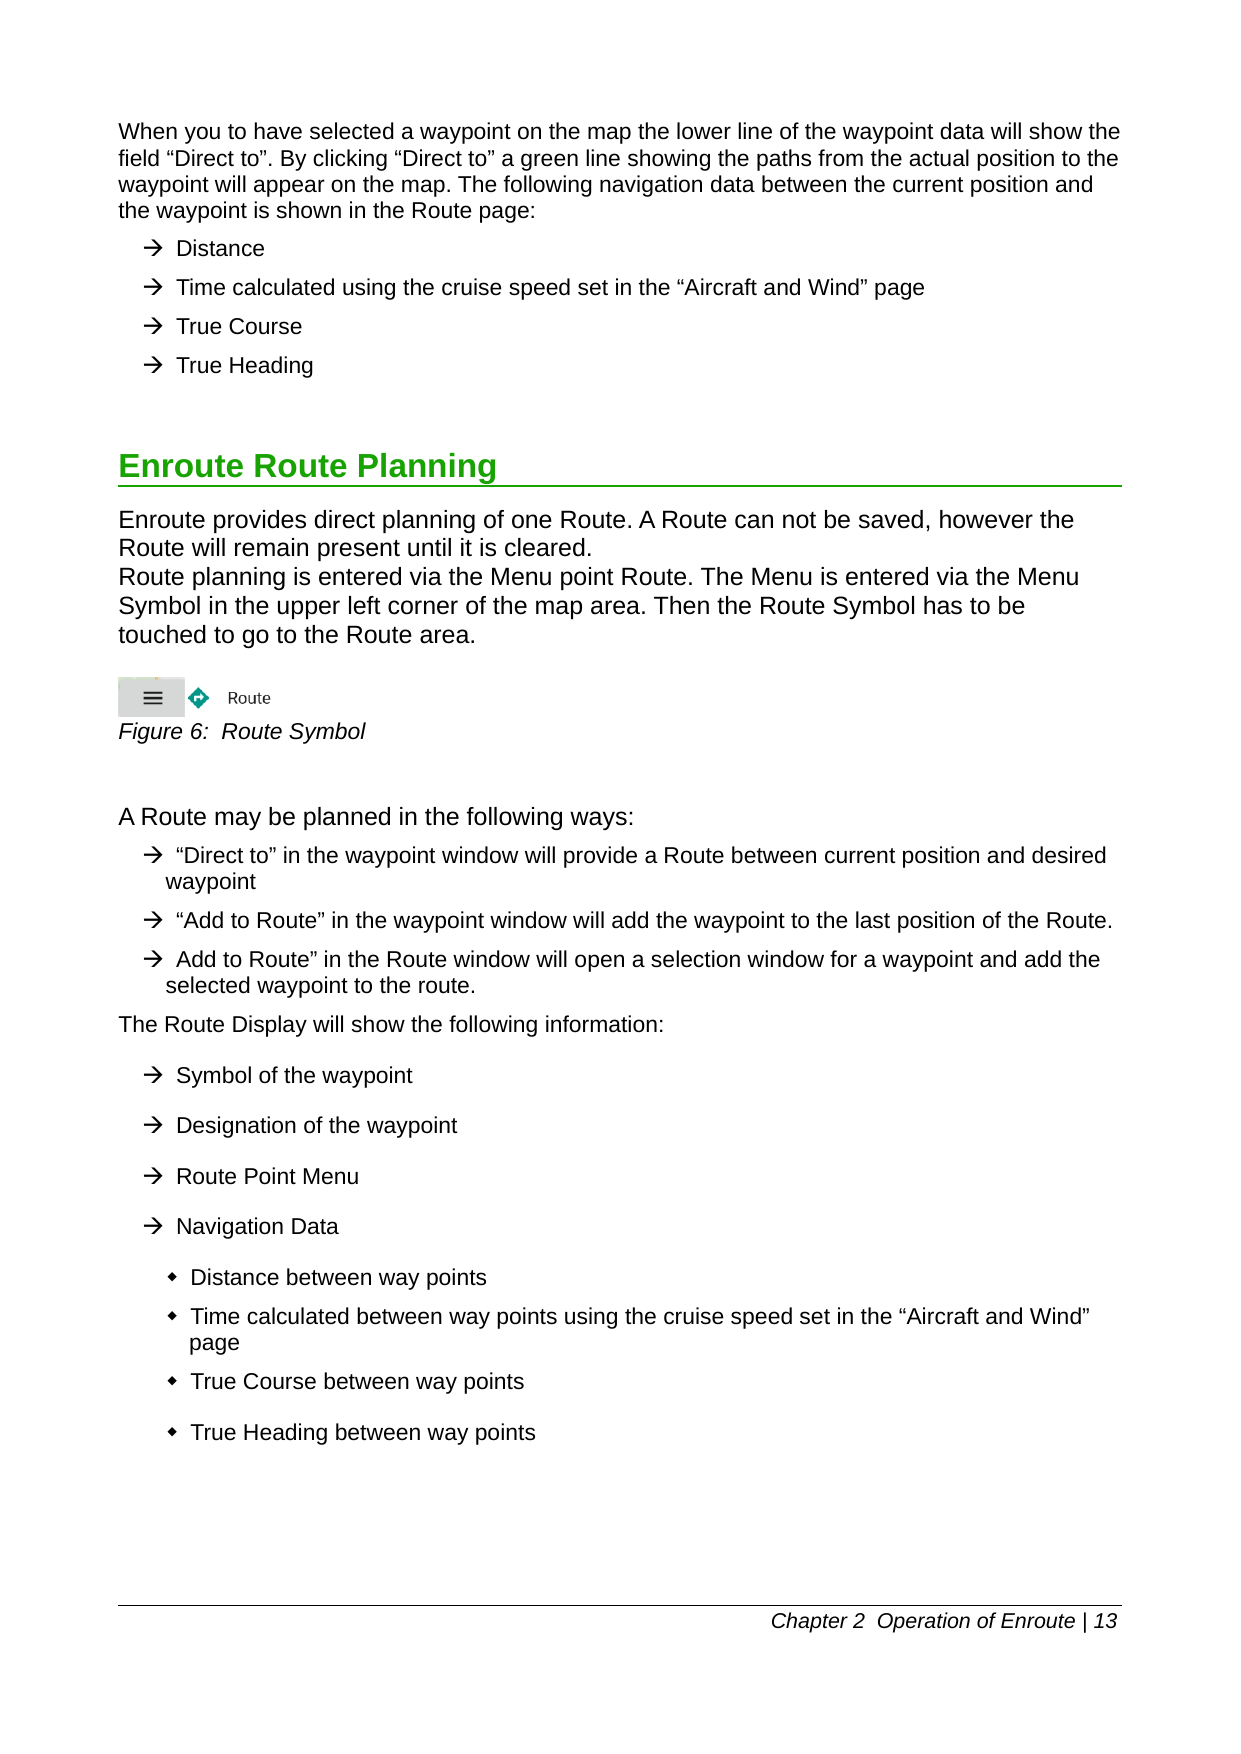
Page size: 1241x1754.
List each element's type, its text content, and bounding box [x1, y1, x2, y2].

subtitle True Heading [142, 352, 1122, 378]
subtitle Time calculated between way points using the cruise speed set in the “Aircraft and Wind” page [165, 1303, 1122, 1355]
subtitle Distance between way points [165, 1264, 1122, 1290]
subtitle True Course [142, 313, 1122, 339]
subtitle Designation of the waypoint [142, 1112, 1122, 1139]
text Figure 6: Route Symbol [118, 677, 1122, 744]
subtitle Navigation Data [142, 1213, 1122, 1240]
text Route planning is entered via the Menu point Route. The Menu is entered via the Menu Symbol in the upper left corner of the map area. Then the Route Symbol has to be touched to go to the Route area. [118, 562, 1122, 648]
subtitle Route Point Menu [142, 1163, 1122, 1189]
subtitle “Add to Route” in the waypoint window will add the waypoint to the last position of the Route. [142, 907, 1122, 933]
subtitle Enroute Route Planning [118, 446, 1122, 485]
text A Route may be planned in the following ways: [118, 801, 1122, 830]
subtitle True Course between way points [165, 1368, 1122, 1394]
subtitle Time calculated using the cruise speed set in the “Aircraft and Wind” page [142, 274, 1122, 300]
text Enroute provides direct planning of one Route. A Route can not be saved, however the Route will remain present until it is cleared. [118, 505, 1122, 562]
subtitle Add to Route” in the Route window will open a selection window for a waypoint and add the selected waypoint to the route. [142, 946, 1122, 999]
subtitle Symbol of the waypoint [142, 1062, 1122, 1088]
subtitle True Heading between way points [165, 1418, 1122, 1445]
subtitle “Direct to” in the waypoint window will provide a Route between current position and desired waypoint [142, 842, 1122, 895]
subtitle The Route Display will show the following information: [118, 1011, 1122, 1037]
text When you to have selected a waypoint on the map the lower line of the waypoint data will show the field “Direct to”. By clicking “Direct to” a green line showing the paths from the actual position to the waypoint will appear on the map. The following navigation data between the current position and the waypoint is shown in the Route page: [118, 118, 1122, 223]
picture [118, 677, 278, 718]
subtitle Distance [142, 235, 1122, 262]
